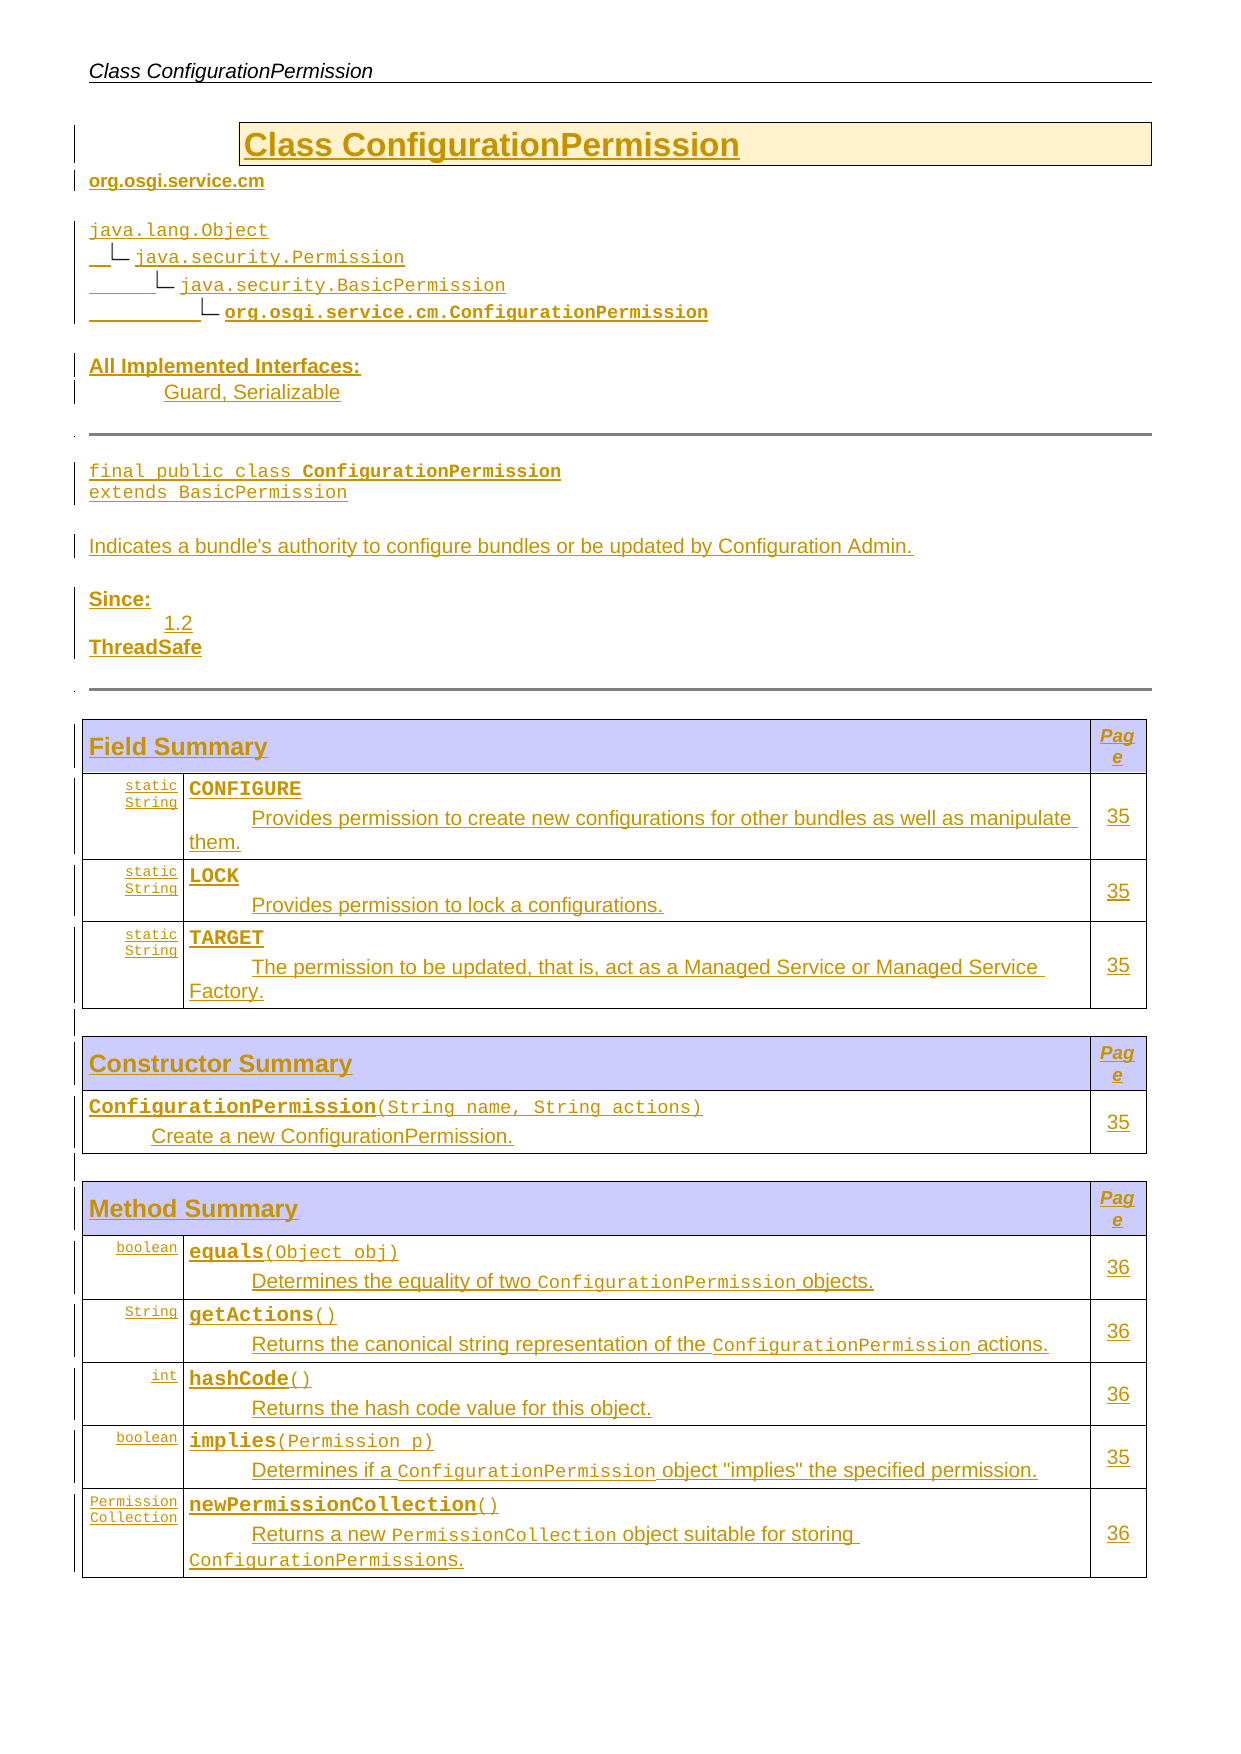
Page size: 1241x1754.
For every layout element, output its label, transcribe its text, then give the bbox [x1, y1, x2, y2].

picture [201, 296, 225, 319]
text Indicates a bundle's authority to configure bundles or be updated by Configuration Admin. [88, 534, 1152, 558]
table_cell 36 [1091, 1363, 1146, 1424]
table_cell getActions() Returns the canonical string representation of the ConfigurationPermission actions. [184, 1300, 1090, 1362]
text org.osgi.service.cm [88, 170, 1152, 191]
table_header Page [1091, 720, 1146, 772]
table_cell equals(Object obj) Determines the equality of two ConfigurationPermission objects. [184, 1236, 1090, 1298]
table_cell 35 [1091, 1091, 1146, 1152]
text java.security.BasicPermission [88, 269, 1152, 297]
table_cell 36 [1091, 1489, 1146, 1577]
table_cell CONFIGURE Provides permission to create new configurations for other bundles as well as manipulate them. [184, 774, 1090, 859]
table_cell 36 [1091, 1236, 1146, 1298]
table_cell TARGET The permission to be updated, that is, act as a Managed Service or Managed Service Factory. [184, 922, 1090, 1007]
text final public class ConfigurationPermission [88, 462, 1152, 483]
table_cell implies(Permission p) Determines if a ConfigurationPermission object "implies" the specified permission. [184, 1426, 1090, 1488]
table_header Field Summary [83, 720, 1090, 772]
text org.osgi.service.cm.ConfigurationPermission [88, 297, 1152, 324]
picture [111, 241, 135, 264]
picture [156, 269, 180, 292]
text extends BasicPermission [88, 483, 1152, 504]
table_cell 35 [1091, 922, 1146, 1007]
table_cell PermissionCollection [83, 1489, 183, 1577]
table_header Page [1091, 1037, 1146, 1090]
text java.lang.Object [88, 221, 1152, 242]
table_cell static String [83, 922, 183, 1007]
table_cell boolean [83, 1426, 183, 1488]
table_cell ConfigurationPermission(String name, String actions) Create a new ConfigurationPermission. [83, 1091, 1090, 1152]
table_cell LOCK Provides permission to lock a configurations. [184, 860, 1090, 921]
table_cell int [83, 1363, 183, 1424]
table_header Constructor Summary [83, 1037, 1090, 1090]
text Guard, Serializable [163, 380, 1152, 404]
table_cell newPermissionCollection() Returns a new PermissionCollection object suitable for storing ConfigurationPermissions. [184, 1489, 1090, 1577]
table_cell String [83, 1300, 183, 1362]
table_cell 35 [1091, 774, 1146, 859]
subtitle All Implemented Interfaces: [88, 353, 1152, 377]
table_cell 35 [1091, 1426, 1146, 1488]
text Since: [88, 587, 1152, 611]
table_header Method Summary [83, 1182, 1090, 1235]
table_cell 36 [1091, 1300, 1146, 1362]
table_cell static String [83, 774, 183, 859]
text ThreadSafe [88, 635, 1152, 659]
text 1.2 [163, 611, 1152, 635]
table_cell static String [83, 860, 183, 921]
table_cell 35 [1091, 860, 1146, 921]
table_cell hashCode() Returns the hash code value for this object. [184, 1363, 1090, 1424]
subtitle Class ConfigurationPermission [240, 123, 1151, 165]
text java.security.Permission [88, 242, 1152, 269]
table_header Page [1091, 1182, 1146, 1235]
table_cell boolean [83, 1236, 183, 1298]
